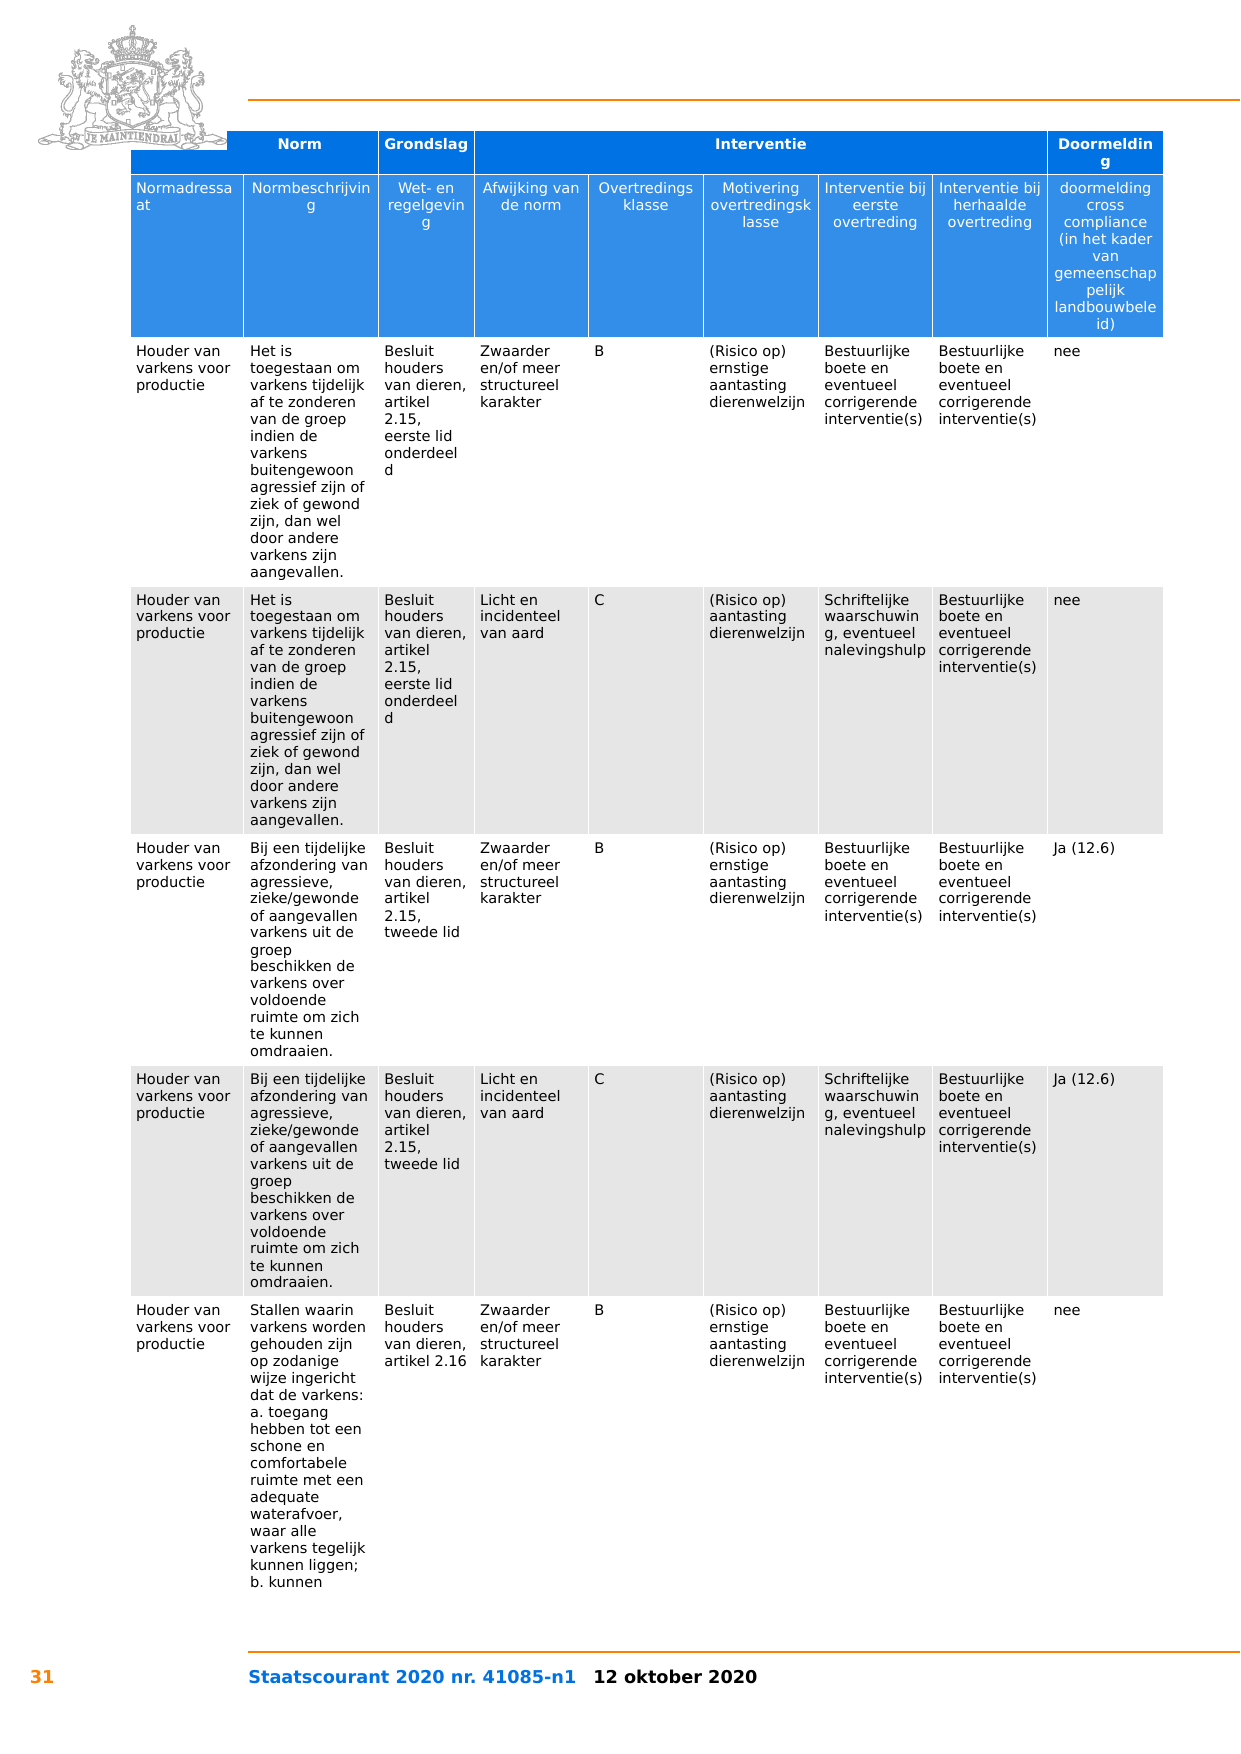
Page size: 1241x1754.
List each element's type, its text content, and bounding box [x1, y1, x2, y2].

table_header Norm [131, 131, 378, 174]
table_cell Bestuurlijke boete en eventueel corrigerende interventie(s) [933, 339, 1047, 586]
table_cell C [589, 587, 703, 834]
table_cell (Risico op) ernstige aantasting dierenwelzijn [704, 339, 818, 586]
table_cell (Risico op) aantasting dierenwelzijn [704, 1066, 818, 1296]
table_cell Bij een tijdelijke afzondering van agressieve, zieke/gewonde of aangevallen varkens uit de groep beschikken de varkens over voldoende ruimte om zich te kunnen omdraaien. [244, 1066, 378, 1296]
table_cell (Risico op) aantasting dierenwelzijn [704, 587, 818, 834]
table_cell Ja (12.6) [1048, 835, 1163, 1065]
table_header Doormelding [1048, 131, 1163, 174]
table_cell B [589, 339, 703, 586]
table_cell Bestuurlijke boete en eventueel corrigerende interventie(s) [819, 835, 932, 1065]
table_cell Houder van varkens voor productie [131, 587, 243, 834]
table_cell Zwaarder en/of meer structureel karakter [475, 1297, 588, 1595]
table_cell Bestuurlijke boete en eventueel corrigerende interventie(s) [819, 1297, 932, 1595]
table_cell Stallen waarin varkens worden gehouden zijn op zodanige wijze ingericht dat de varkens: a. toegang hebben tot een schone en comfortabele ruimte met een adequate waterafvoer, waar alle varkens tegelijk kunnen liggen; b. kunnen [244, 1297, 378, 1595]
table_cell Bestuurlijke boete en eventueel corrigerende interventie(s) [933, 835, 1047, 1065]
table_cell Besluit houders van dieren, artikel 2.15, eerste lid onderdeel d [379, 587, 474, 834]
table_cell Bij een tijdelijke afzondering van agressieve, zieke/gewonde of aangevallen varkens uit de groep beschikken de varkens over voldoende ruimte om zich te kunnen omdraaien. [244, 835, 378, 1065]
table_cell Houder van varkens voor productie [131, 1066, 243, 1296]
table_cell (Risico op) ernstige aantasting dierenwelzijn [704, 1297, 818, 1595]
table_cell Houder van varkens voor productie [131, 835, 243, 1065]
table_cell Licht en incidenteel van aard [475, 1066, 588, 1296]
table_cell Besluit houders van dieren, artikel 2.16 [379, 1297, 474, 1595]
table_cell Het is toegestaan om varkens tijdelijk af te zonderen van de groep indien de varkens buitengewoon agressief zijn of ziek of gewond zijn, dan wel door andere varkens zijn aangevallen. [244, 587, 378, 834]
table_cell Het is toegestaan om varkens tijdelijk af te zonderen van de groep indien de varkens buitengewoon agressief zijn of ziek of gewond zijn, dan wel door andere varkens zijn aangevallen. [244, 339, 378, 586]
table_header Grondslag [379, 131, 474, 174]
table_cell Houder van varkens voor productie [131, 339, 243, 586]
table_cell (Risico op) ernstige aantasting dierenwelzijn [704, 835, 818, 1065]
table_cell Schriftelijke waarschuwing, eventueel nalevingshulp [819, 1066, 932, 1296]
table_cell Bestuurlijke boete en eventueel corrigerende interventie(s) [933, 1297, 1047, 1595]
table_cell Motivering overtredingsklasse [704, 175, 818, 337]
table_header Interventie [475, 131, 1047, 174]
table_cell Wet- en regelgeving [379, 175, 474, 337]
table_cell Besluit houders van dieren, artikel 2.15, tweede lid [379, 835, 474, 1065]
table_cell nee [1048, 339, 1163, 586]
table_cell Zwaarder en/of meer structureel karakter [475, 835, 588, 1065]
table_cell Bestuurlijke boete en eventueel corrigerende interventie(s) [933, 1066, 1047, 1296]
table_cell Interventie bij herhaalde overtreding [933, 175, 1047, 337]
table_cell Bestuurlijke boete en eventueel corrigerende interventie(s) [819, 339, 932, 586]
table_cell Houder van varkens voor productie [131, 1297, 243, 1595]
table_cell Schriftelijke waarschuwing, eventueel nalevingshulp [819, 587, 932, 834]
table_cell Afwijking van de norm [475, 175, 588, 337]
table_cell B [589, 1297, 703, 1595]
table_cell nee [1048, 587, 1163, 834]
table_cell Besluit houders van dieren, artikel 2.15, eerste lid onderdeel d [379, 339, 474, 586]
table_cell Licht en incidenteel van aard [475, 587, 588, 834]
table_cell Ja (12.6) [1048, 1066, 1163, 1296]
table_cell B [589, 835, 703, 1065]
table_cell Besluit houders van dieren, artikel 2.15, tweede lid [379, 1066, 474, 1296]
table_cell Overtredingsklasse [589, 175, 703, 337]
table_cell C [589, 1066, 703, 1296]
table_cell Interventie bij eerste overtreding [819, 175, 932, 337]
table_cell Zwaarder en/of meer structureel karakter [475, 339, 588, 586]
table_cell doormelding cross compliance (in het kader van gemeenschappelijk landbouwbeleid) [1048, 175, 1163, 337]
table_cell Normbeschrijving [244, 175, 378, 337]
table_cell Normadressaat [131, 175, 243, 337]
table_cell nee [1048, 1297, 1163, 1595]
table_cell Bestuurlijke boete en eventueel corrigerende interventie(s) [933, 587, 1047, 834]
picture [38, 25, 227, 150]
